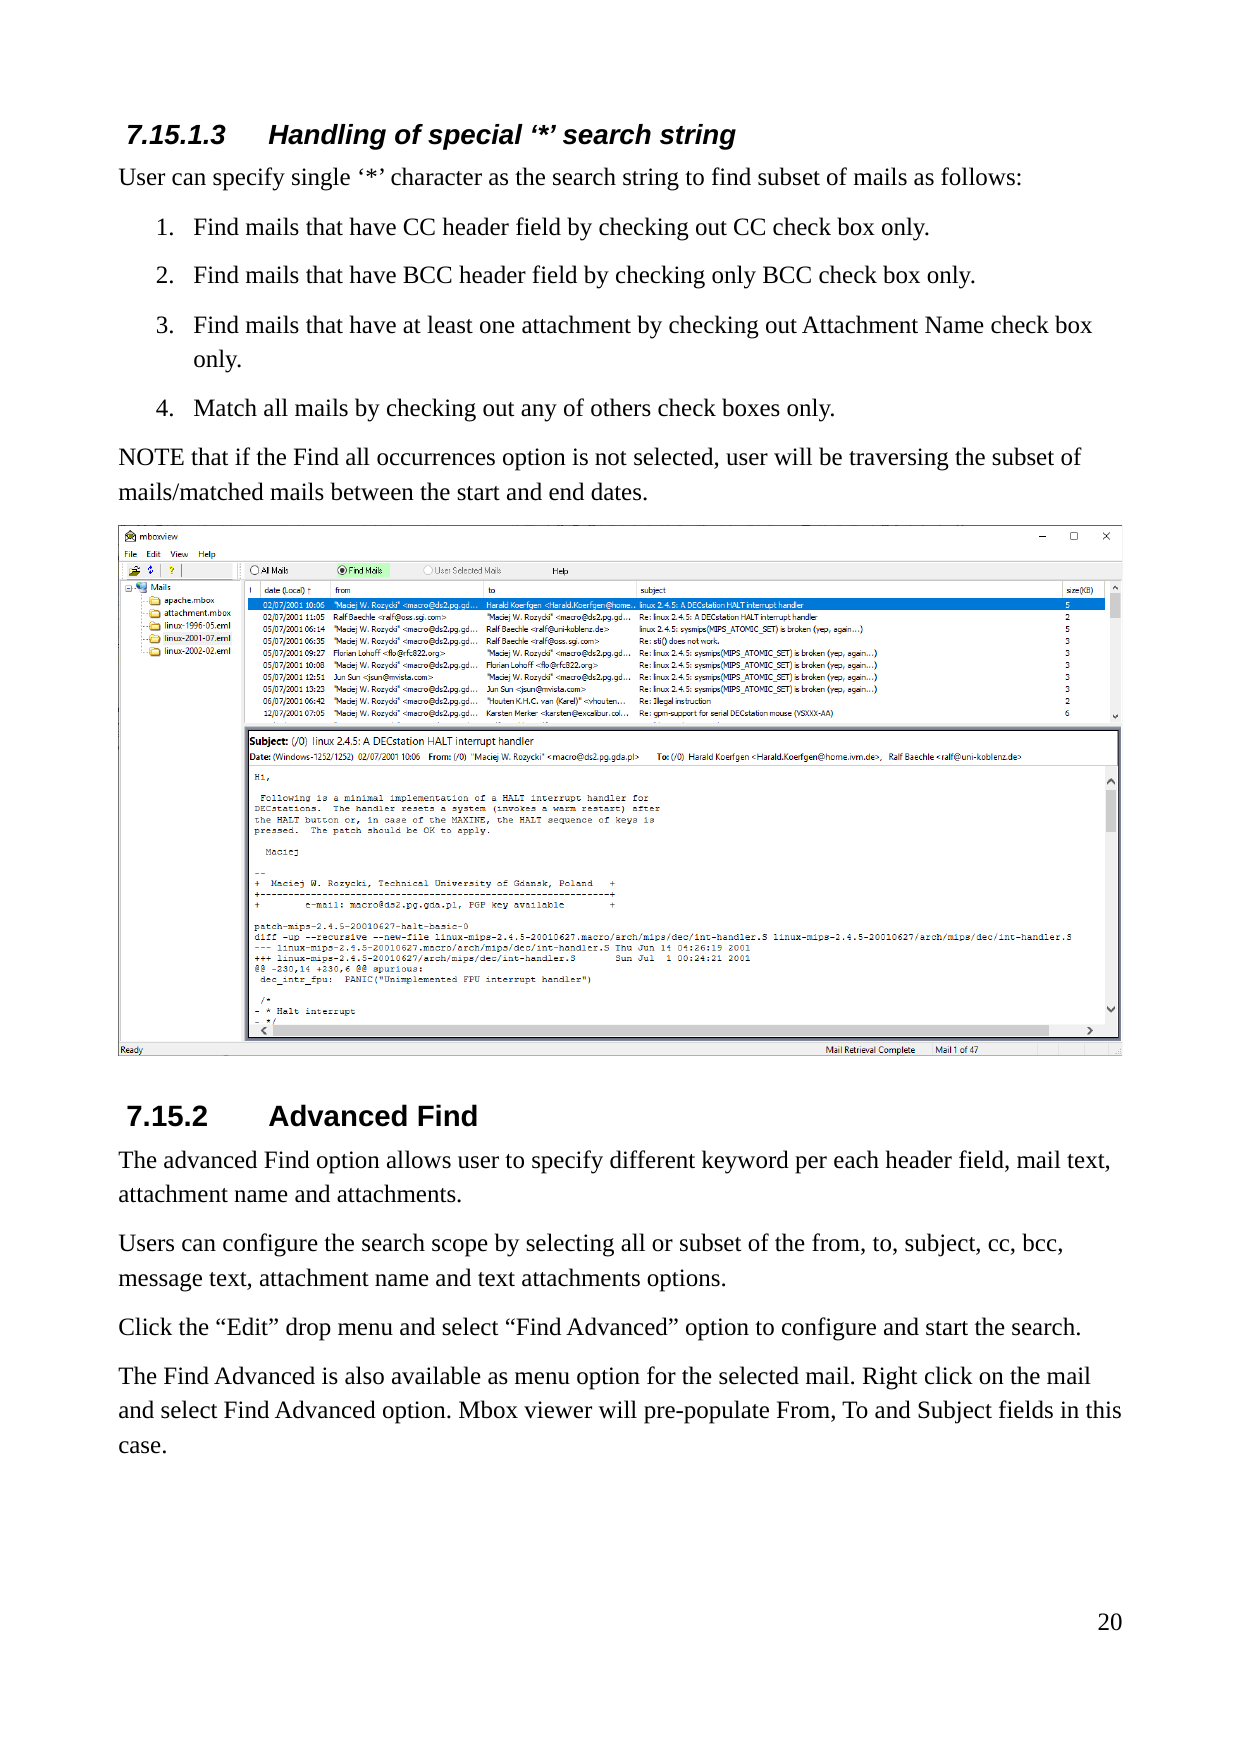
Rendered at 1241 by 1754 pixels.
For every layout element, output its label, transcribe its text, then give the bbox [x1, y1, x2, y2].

subtitle Advanced Find [118, 1098, 1122, 1132]
list Find mails that have BCC header field by checking only BCC check box only. [156, 261, 1122, 289]
text The advanced Find option allows user to specify different keyword per each header field, mail text, attachment name and attachments. [118, 1145, 1122, 1208]
picture [118, 525, 1123, 1056]
list Find mails that have CC header field by checking out CC check box only. [156, 212, 1122, 240]
text Users can configure the search scope by selecting all or subset of the from, to, subject, cc, bcc, message text, attachment name and text attachments options. [118, 1228, 1122, 1292]
text NOTE that if the Find all occurrences option is not selected, user will be traversing the subset of mails/matched mails between the start and end dates. [118, 442, 1122, 506]
text Click the “Edit” drop menu and select “Find Advanced” option to configure and start the search. [118, 1312, 1122, 1341]
text The Find Advanced is also available as menu option for the selected mail. Right click on the mail and select Find Advanced option. Mbox viewer will pre-populate From, To and Subject fields in this case. [118, 1361, 1122, 1459]
subtitle Handling of special ‘*’ search string [118, 118, 1122, 150]
list Find mails that have at least one attachment by checking out Attachment Name check box only. [156, 310, 1122, 373]
list Match all mails by checking out any of others check boxes only. [156, 393, 1122, 422]
text User can specify single ‘*’ character as the search string to find subset of mails as follows: [118, 162, 1122, 191]
